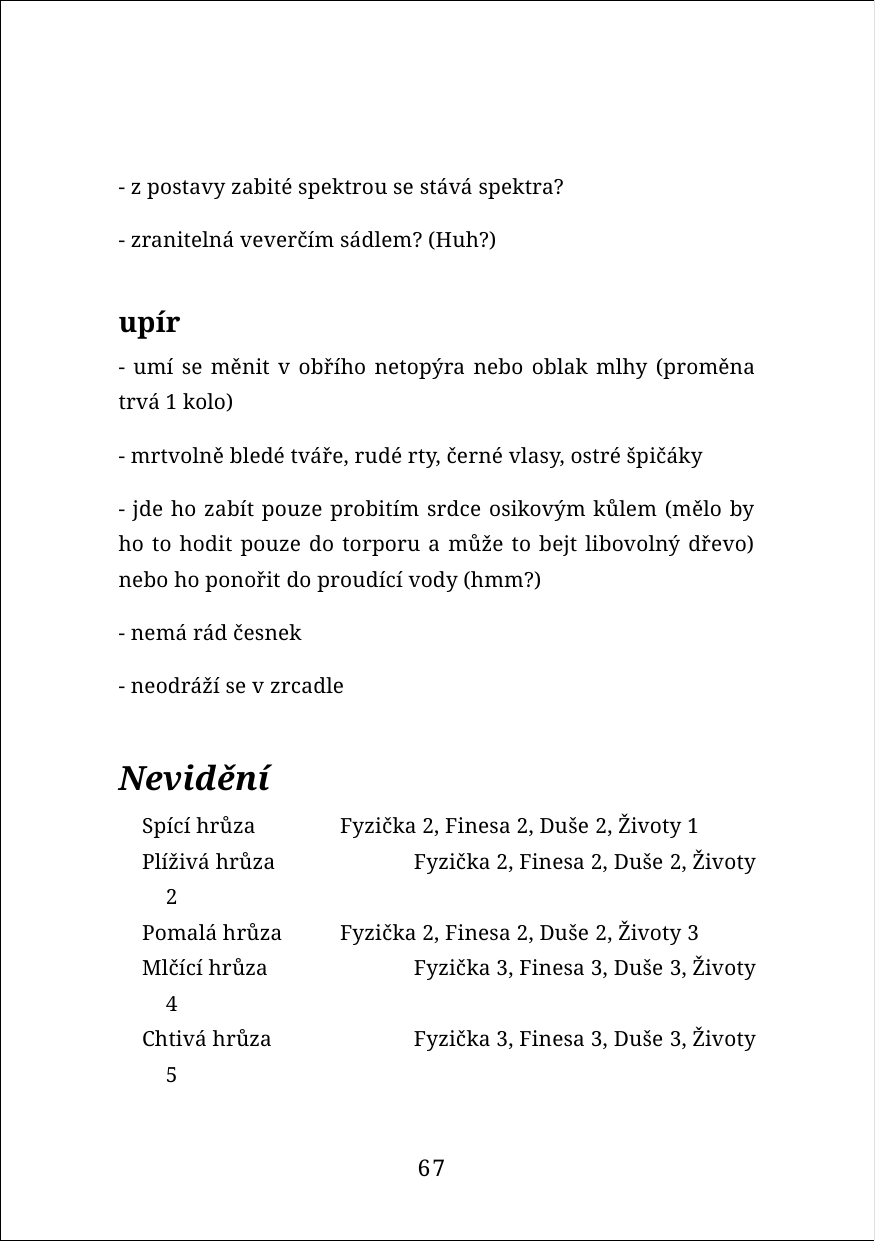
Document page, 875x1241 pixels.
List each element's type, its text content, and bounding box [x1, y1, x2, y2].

text Chtivá hrůza Fyzička 3, Finesa 3, Duše 3, Životy 5 [142, 1024, 756, 1088]
text - neodráží se v zrcadle [118, 671, 756, 700]
text Mlčící hrůza Fyzička 3, Finesa 3, Duše 3, Životy 4 [142, 953, 756, 1017]
text - mrtvolně bledé tváře, rudé rty, černé vlasy, ostré špičáky [118, 441, 756, 469]
subtitle upír [118, 302, 756, 340]
text - zranitelná veverčím sádlem? (Huh?) [118, 225, 756, 253]
text - nemá rád česnek [118, 618, 756, 647]
text - jde ho zabít pouze probitím srdce osikovým kůlem (mělo by ho to hodit pouze do torporu a může to bejt libovolný dřevo) nebo ho ponořit do proudící vody (hmm?) [118, 494, 756, 593]
text Pomalá hrůza Fyzička 2, Finesa 2, Duše 2, Životy 3 [142, 918, 756, 946]
subtitle Nevidění [118, 754, 756, 800]
text - umí se měnit v obřího netopýra nebo oblak mlhy (proměna trvá 1 kolo) [118, 352, 756, 416]
text Spící hrůza Fyzička 2, Finesa 2, Duše 2, Životy 1 [142, 811, 756, 840]
text - z postavy zabité spektrou se stává spektra? [118, 172, 756, 200]
text Plíživá hrůza Fyzička 2, Finesa 2, Duše 2, Životy 2 [142, 847, 756, 911]
